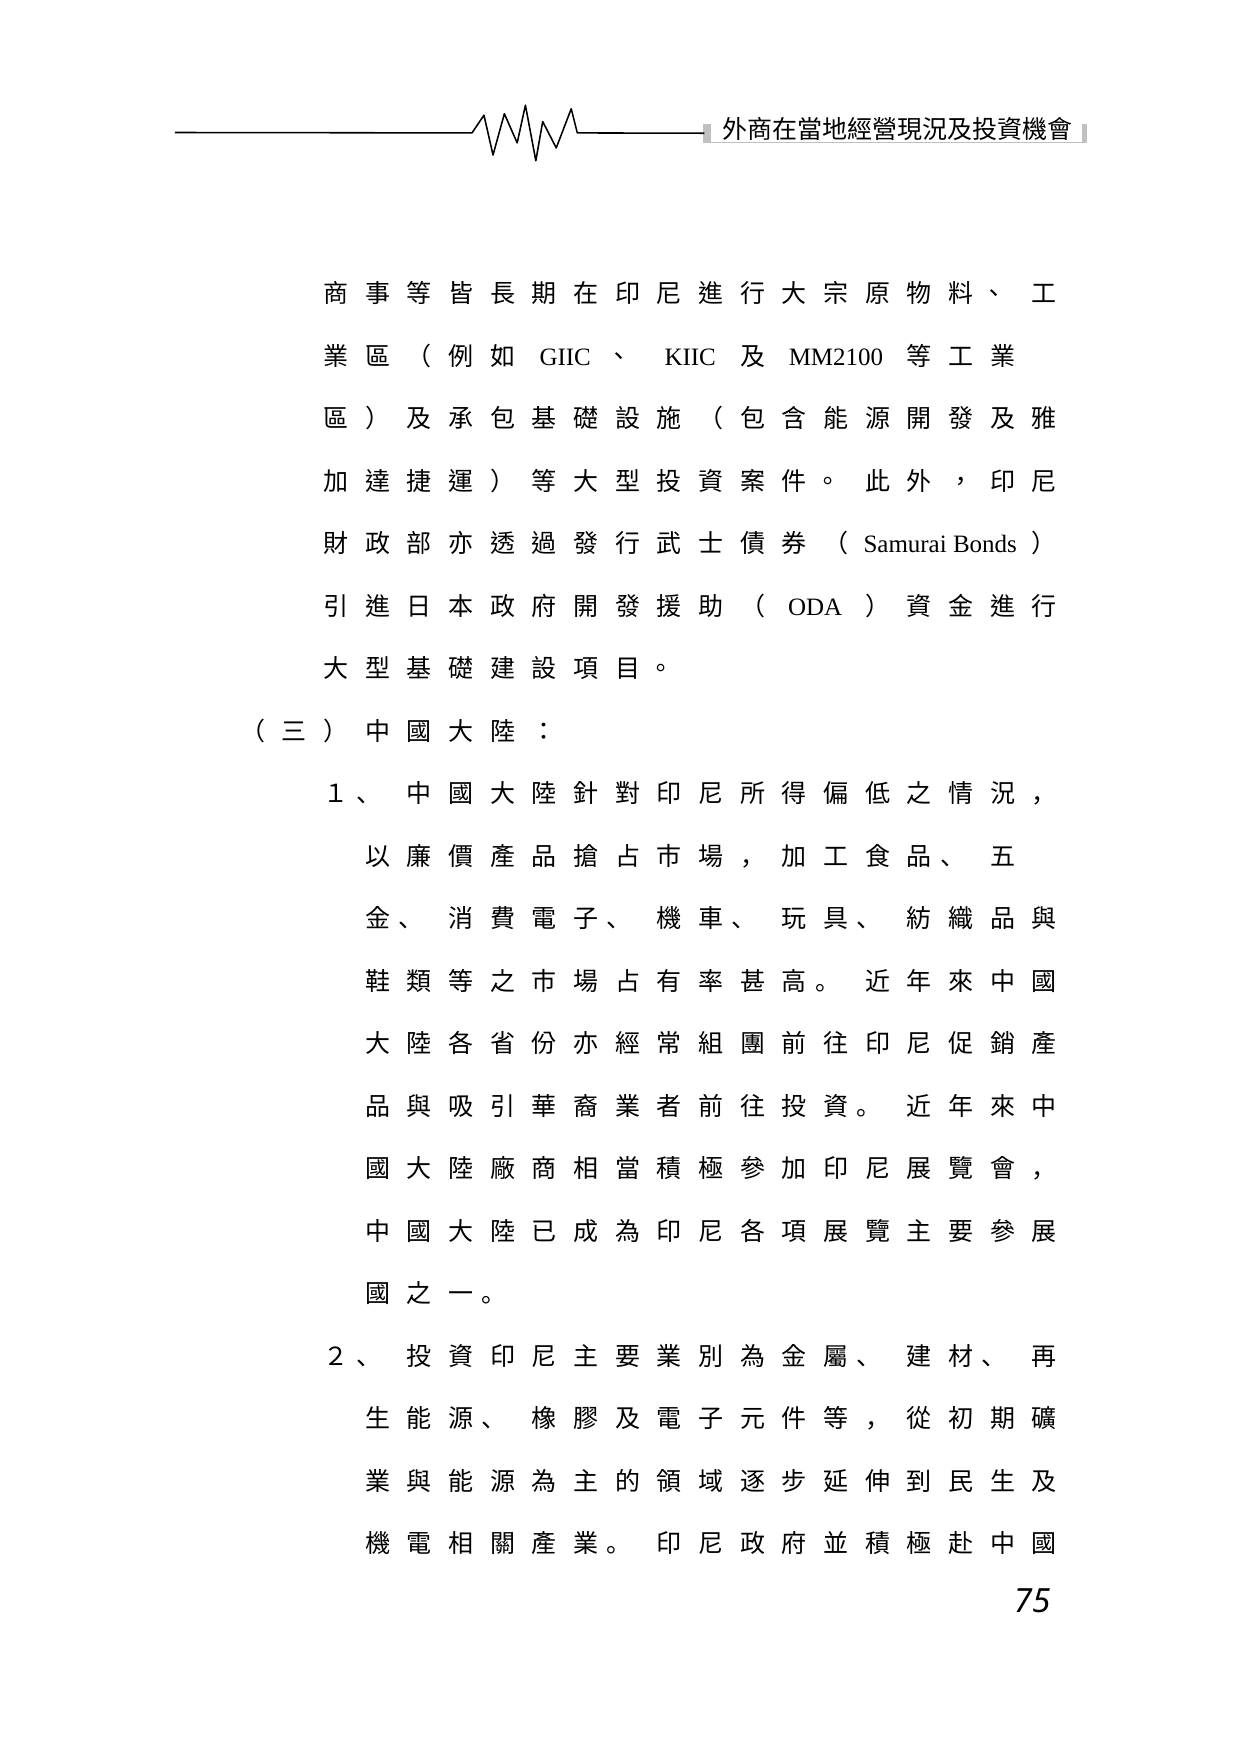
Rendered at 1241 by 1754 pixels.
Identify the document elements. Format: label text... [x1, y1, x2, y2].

text （三）中國大陸： [214, 688, 1065, 750]
text １、中國大陸針對印尼所得偏低之情況，以廉價產品搶占市場，加工食品、五金、消費電子、機車、玩具、紡織品與鞋類等之市場占有率甚高。近年來中國大陸各省份亦經常組團前往印尼促銷產品與吸引華裔業者前往投資。近年來中國大陸廠商相當積極參加印尼展覽會，中國大陸已成為印尼各項展覽主要參展國之一。 [288, 750, 1065, 1313]
text ２、投資印尼主要業別為金屬、建材、再生能源、橡膠及電子元件等，從初期礦業與能源為主的領域逐步延伸到民生及機電相關產業。印尼政府並積極赴中國 [288, 1313, 1065, 1563]
text 商事等皆長期在印尼進行大宗原物料、工業區（例如GIIC、KIIC及MM2100等工業區）及承包基礎設施（包含能源開發及雅加達捷運）等大型投資案件。此外，印尼財政部亦透過發行武士債券（Samurai Bonds）引進日本政府開發援助（ODA）資金進行大型基礎建設項目。 [214, 250, 1065, 688]
